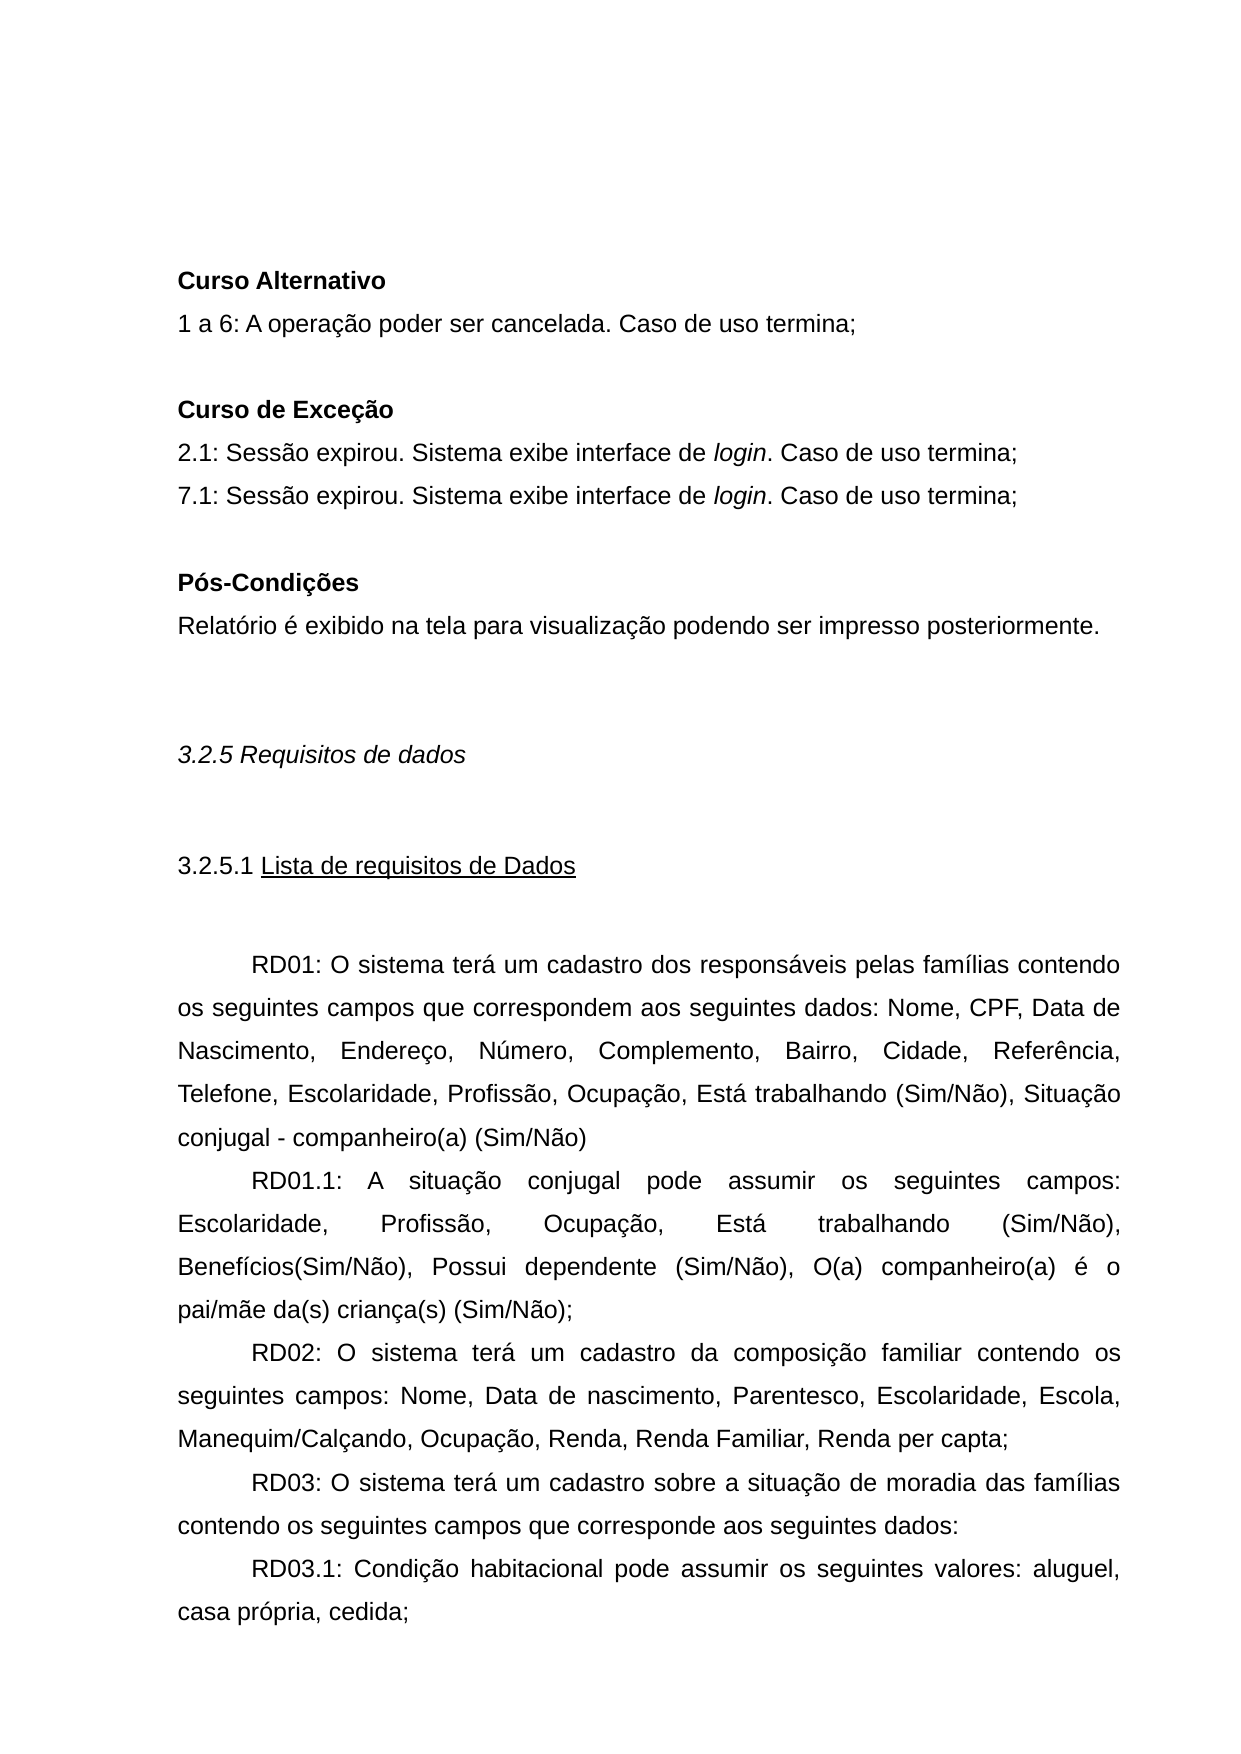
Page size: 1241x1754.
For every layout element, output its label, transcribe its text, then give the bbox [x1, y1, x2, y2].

text Relatório é exibido na tela para visualização podendo ser impresso posteriormente. [177, 611, 1122, 639]
subtitle 3.2.5.1 Lista de requisitos de Dados [177, 851, 1122, 880]
text RD02: O sistema terá um cadastro da composição familiar contendo os seguintes campos: Nome, Data de nascimento, Parentesco, Escolaridade, Escola, Manequim/Calçando, Ocupação, Renda, Renda Familiar, Renda per capta; [177, 1338, 1122, 1453]
text 1 a 6: A operação poder ser cancelada. Caso de uso termina; [177, 309, 1122, 338]
text Pós-Condições [177, 568, 1122, 596]
text 7.1: Sessão expirou. Sistema exibe interface de login. Caso de uso termina; [177, 481, 1122, 510]
text RD03.1: Condição habitacional pode assumir os seguintes valores: aluguel, casa própria, cedida; [177, 1554, 1122, 1626]
text RD03: O sistema terá um cadastro sobre a situação de moradia das famílias contendo os seguintes campos que corresponde aos seguintes dados: [177, 1468, 1122, 1539]
text RD01: O sistema terá um cadastro dos responsáveis pelas famílias contendo os seguintes campos que correspondem aos seguintes dados: Nome, CPF, Data de Nascimento, Endereço, Número, Complemento, Bairro, Cidade, Referência, Telefone, Escolaridade, Profissão, Ocupação, Está trabalhando (Sim/Não), Situação conjugal - companheiro(a) (Sim/Não) [177, 950, 1122, 1151]
text RD01.1: A situação conjugal pode assumir os seguintes campos: Escolaridade, Profissão, Ocupação, Está trabalhando (Sim/Não), Benefícios(Sim/Não), Possui dependente (Sim/Não), O(a) companheiro(a) é o pai/mãe da(s) criança(s) (Sim/Não); [177, 1166, 1122, 1324]
text Curso de Exceção [177, 395, 1122, 424]
text 2.1: Sessão expirou. Sistema exibe interface de login. Caso de uso termina; [177, 438, 1122, 467]
text Curso Alternativo [177, 266, 1122, 294]
text 3.2.5 Requisitos de dados [177, 740, 1122, 769]
